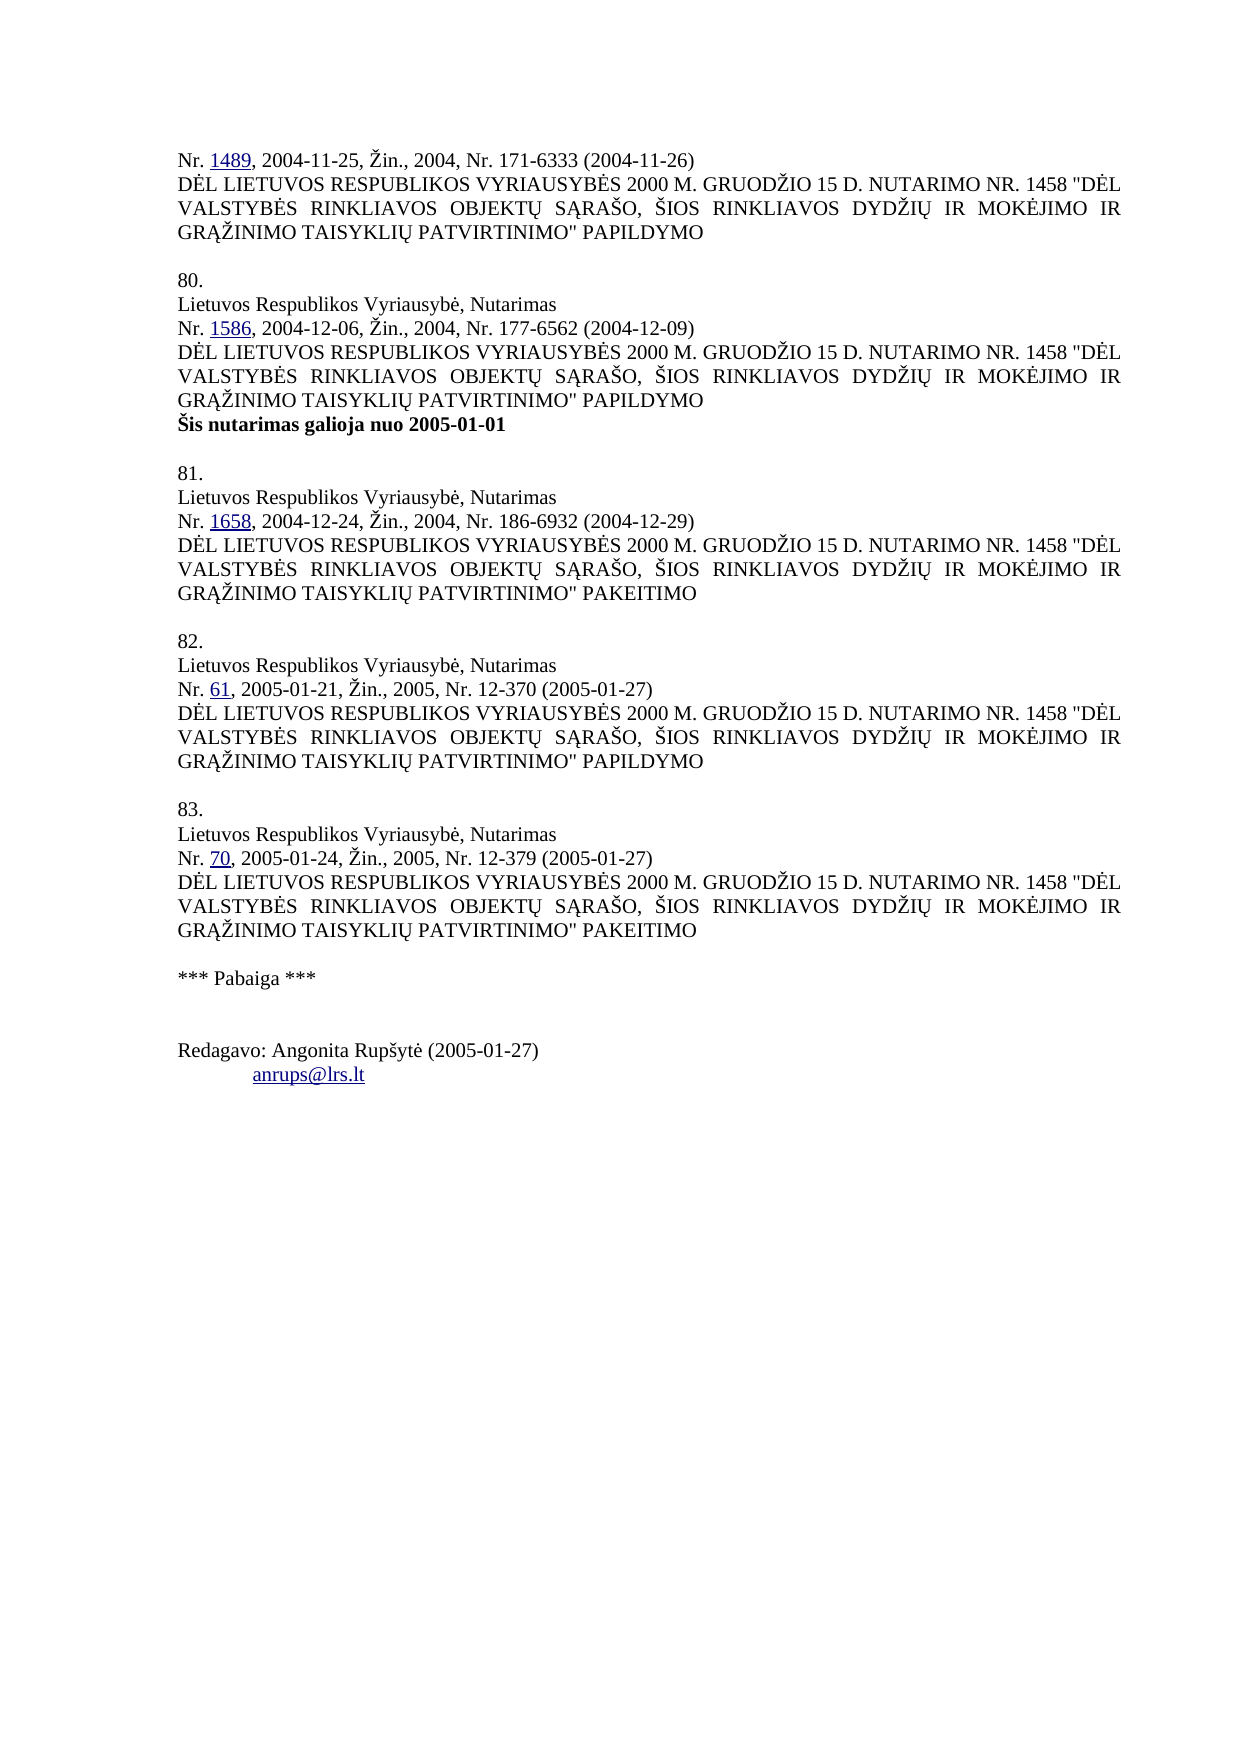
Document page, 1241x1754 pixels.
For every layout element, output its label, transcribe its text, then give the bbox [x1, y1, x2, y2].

text Nr. 1489, 2004-11-25, Žin., 2004, Nr. 171-6333 (2004-11-26) [177, 148, 1122, 172]
text DĖL LIETUVOS RESPUBLIKOS VYRIAUSYBĖS 2000 M. GRUODŽIO 15 D. NUTARIMO NR. 1458 "DĖL VALSTYBĖS RINKLIAVOS OBJEKTŲ SĄRAŠO, ŠIOS RINKLIAVOS DYDŽIŲ IR MOKĖJIMO IR GRĄŽINIMO TAISYKLIŲ PATVIRTINIMO" PAPILDYMO [177, 701, 1122, 773]
text Lietuvos Respublikos Vyriausybė, Nutarimas [177, 292, 1122, 316]
text 83. [177, 797, 1122, 821]
text Šis nutarimas galioja nuo 2005-01-01 [177, 412, 1122, 436]
text DĖL LIETUVOS RESPUBLIKOS VYRIAUSYBĖS 2000 M. GRUODŽIO 15 D. NUTARIMO NR. 1458 "DĖL VALSTYBĖS RINKLIAVOS OBJEKTŲ SĄRAŠO, ŠIOS RINKLIAVOS DYDŽIŲ IR MOKĖJIMO IR GRĄŽINIMO TAISYKLIŲ PATVIRTINIMO" PAPILDYMO [177, 340, 1122, 412]
text Nr. 70, 2005-01-24, Žin., 2005, Nr. 12-379 (2005-01-27) [177, 846, 1122, 869]
text Nr. 61, 2005-01-21, Žin., 2005, Nr. 12-370 (2005-01-27) [177, 677, 1122, 701]
text *** Pabaiga *** [177, 966, 1122, 990]
text anrups@lrs.lt [177, 1062, 1122, 1086]
text DĖL LIETUVOS RESPUBLIKOS VYRIAUSYBĖS 2000 M. GRUODŽIO 15 D. NUTARIMO NR. 1458 "DĖL VALSTYBĖS RINKLIAVOS OBJEKTŲ SĄRAŠO, ŠIOS RINKLIAVOS DYDŽIŲ IR MOKĖJIMO IR GRĄŽINIMO TAISYKLIŲ PATVIRTINIMO" PAKEITIMO [177, 533, 1122, 605]
text 82. [177, 629, 1122, 653]
text DĖL LIETUVOS RESPUBLIKOS VYRIAUSYBĖS 2000 M. GRUODŽIO 15 D. NUTARIMO NR. 1458 "DĖL VALSTYBĖS RINKLIAVOS OBJEKTŲ SĄRAŠO, ŠIOS RINKLIAVOS DYDŽIŲ IR MOKĖJIMO IR GRĄŽINIMO TAISYKLIŲ PATVIRTINIMO" PAKEITIMO [177, 869, 1122, 942]
text Lietuvos Respublikos Vyriausybė, Nutarimas [177, 821, 1122, 846]
text Nr. 1586, 2004-12-06, Žin., 2004, Nr. 177-6562 (2004-12-09) [177, 316, 1122, 340]
text Redagavo: Angonita Rupšytė (2005-01-27) [177, 1038, 1122, 1062]
text Nr. 1658, 2004-12-24, Žin., 2004, Nr. 186-6932 (2004-12-29) [177, 509, 1122, 533]
text DĖL LIETUVOS RESPUBLIKOS VYRIAUSYBĖS 2000 M. GRUODŽIO 15 D. NUTARIMO NR. 1458 "DĖL VALSTYBĖS RINKLIAVOS OBJEKTŲ SĄRAŠO, ŠIOS RINKLIAVOS DYDŽIŲ IR MOKĖJIMO IR GRĄŽINIMO TAISYKLIŲ PATVIRTINIMO" PAPILDYMO [177, 172, 1122, 244]
text Lietuvos Respublikos Vyriausybė, Nutarimas [177, 484, 1122, 509]
text Lietuvos Respublikos Vyriausybė, Nutarimas [177, 653, 1122, 677]
text 80. [177, 268, 1122, 292]
text 81. [177, 461, 1122, 484]
